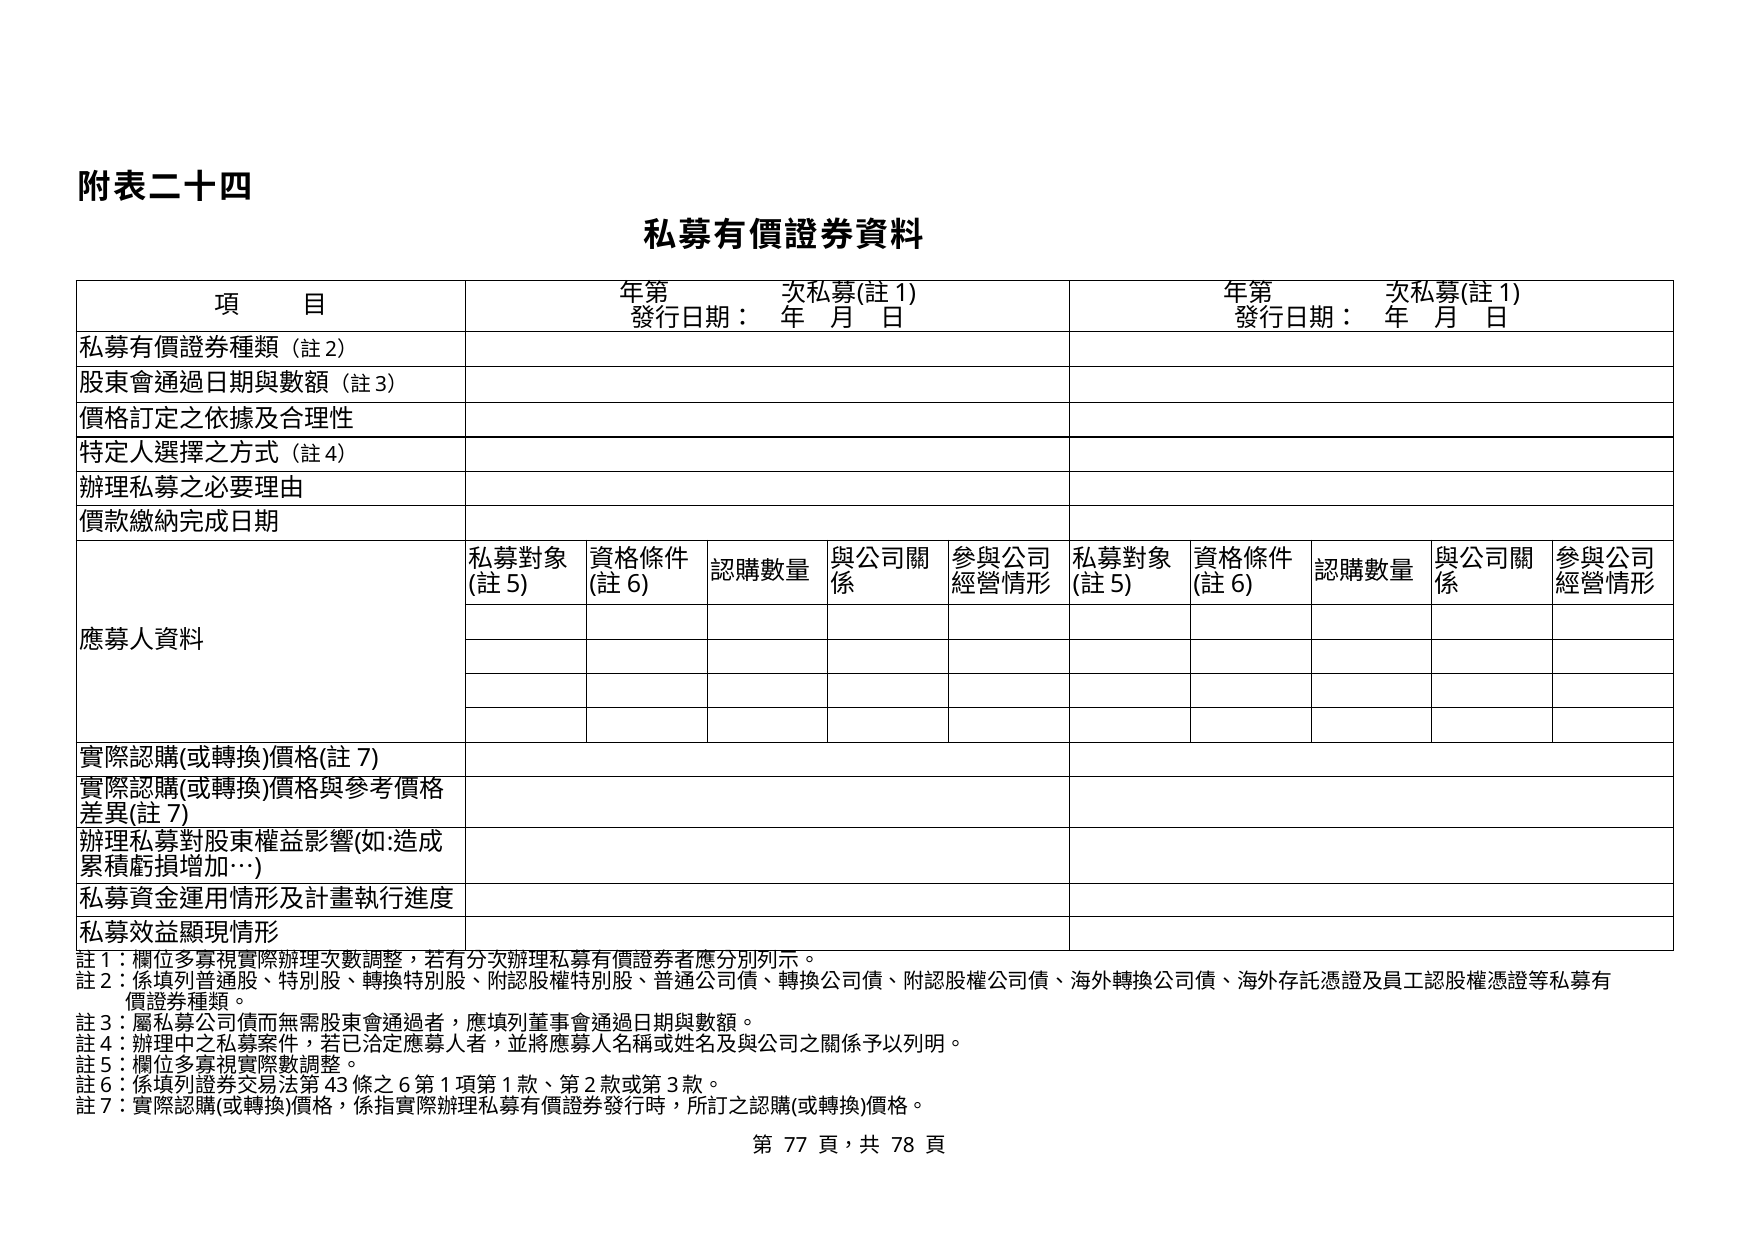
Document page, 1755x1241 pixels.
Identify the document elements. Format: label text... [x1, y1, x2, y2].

table_cell [1553, 708, 1673, 742]
table_cell [466, 506, 1069, 539]
table_cell 認購數量 [708, 541, 827, 604]
table_cell 價格訂定之依據及合理性 [77, 403, 465, 436]
table_cell [828, 674, 948, 707]
table_cell [466, 332, 1069, 366]
table_cell [1070, 743, 1673, 776]
table_cell [1070, 708, 1190, 742]
table_cell 資格條件 (註6) [587, 541, 707, 604]
table_cell 認購數量 [1312, 541, 1431, 604]
table_cell [1191, 674, 1311, 707]
table_cell [587, 640, 707, 673]
table_cell [1070, 332, 1673, 366]
table_cell [828, 605, 948, 638]
table_cell [1070, 917, 1673, 950]
table_cell [1553, 674, 1673, 707]
table_header 項 目 [77, 281, 465, 331]
table_cell 私募對象 (註5) [1070, 541, 1190, 604]
table_cell [466, 403, 1069, 436]
text 附表二十四 [77, 159, 1677, 208]
table_cell [1312, 605, 1431, 638]
text 註5：欄位多寡視實際數調整。 [75, 1055, 1623, 1076]
table_cell [1070, 506, 1673, 539]
table_cell 辦理私募對股東權益影響(如:造成累積虧損增加…) [77, 828, 465, 883]
table_cell [1070, 367, 1673, 402]
table_cell [587, 674, 707, 707]
table_cell [466, 777, 1069, 827]
table_cell [1070, 828, 1673, 883]
table_cell [466, 640, 586, 673]
table_cell [1312, 674, 1431, 707]
table_cell [1553, 605, 1673, 638]
table_cell [949, 605, 1069, 638]
table_cell [949, 708, 1069, 742]
table_cell [587, 708, 707, 742]
table_cell [1070, 605, 1190, 638]
table_cell [587, 605, 707, 638]
table_cell [949, 674, 1069, 707]
table_cell 價款繳納完成日期 [77, 506, 465, 539]
table_cell 參與公司經營情形 [1553, 541, 1673, 604]
table_cell [1432, 674, 1552, 707]
table_cell [1070, 777, 1673, 827]
table_cell 辦理私募之必要理由 [77, 472, 465, 505]
table_cell [708, 674, 827, 707]
table_cell 私募有價證券種類（註2） [77, 332, 465, 366]
table_cell [1070, 674, 1190, 707]
table_cell [466, 743, 1069, 776]
table_cell [466, 828, 1069, 883]
table_cell 實際認購(或轉換)價格與參考價格差異(註7) [77, 777, 465, 827]
table_cell 私募資金運用情形及計畫執行進度 [77, 884, 465, 916]
table_cell [466, 605, 586, 638]
table_cell [466, 674, 586, 707]
table_cell 股東會通過日期與數額（註3） [77, 367, 465, 402]
table_cell [1070, 884, 1673, 916]
table_cell [466, 708, 586, 742]
table_cell [1191, 708, 1311, 742]
table_header 年第 次私募(註1) 發行日期： 年 月 日 [1070, 281, 1673, 331]
table_cell [1070, 472, 1673, 505]
table_cell [1553, 640, 1673, 673]
text 註6：係填列證券交易法第43條之6第1項第1款、第2款或第3款。 [75, 1076, 1623, 1097]
table_cell 私募對象 (註5) [466, 541, 586, 604]
table_cell 私募效益顯現情形 [77, 917, 465, 950]
table_cell 與公司關係 [1432, 541, 1552, 604]
text 註3：屬私募公司債而無需股東會通過者，應填列董事會通過日期與數額。 [75, 1014, 1623, 1034]
table_cell [828, 708, 948, 742]
table_cell [1191, 605, 1311, 638]
text 註7：實際認購(或轉換)價格，係指實際辦理私募有價證券發行時，所訂之認購(或轉換)價格。 [75, 1097, 1623, 1118]
table_cell [828, 640, 948, 673]
table_cell [708, 605, 827, 638]
table_cell [949, 640, 1069, 673]
table_cell [1432, 708, 1552, 742]
table_cell 特定人選擇之方式（註4） [77, 438, 465, 471]
text 註1：欄位多寡視實際辦理次數調整，若有分次辦理私募有價證券者應分別列示。 [75, 951, 1623, 972]
table_cell [708, 640, 827, 673]
text 註2：係填列普通股、特別股、轉換特別股、附認股權特別股、普通公司債、轉換公司債、附認股權公司債、海外轉換公司債、海外存託憑證及員工認股權憑證等私募有價證券種類。 [75, 972, 1623, 1014]
table_cell [1432, 640, 1552, 673]
table_cell [708, 708, 827, 742]
table_cell [1070, 438, 1673, 471]
table_cell [1432, 605, 1552, 638]
table_cell [466, 438, 1069, 471]
table_cell [1312, 640, 1431, 673]
table_cell [466, 367, 1069, 402]
table_cell 參與公司經營情形 [949, 541, 1069, 604]
table_cell [1191, 640, 1311, 673]
table_cell [1070, 403, 1673, 436]
table_header 年第 次私募(註1) 發行日期： 年 月 日 [466, 281, 1069, 331]
table_cell [466, 917, 1069, 950]
table_cell 實際認購(或轉換)價格(註7) [77, 743, 465, 776]
table_cell [1312, 708, 1431, 742]
table_cell [1070, 640, 1190, 673]
text 私募有價證券資料 [0, 208, 1623, 256]
table_cell 資格條件 (註6) [1191, 541, 1311, 604]
table_cell 與公司關係 [828, 541, 948, 604]
text 註4：辦理中之私募案件，若已洽定應募人者，並將應募人名稱或姓名及與公司之關係予以列明。 [75, 1034, 1623, 1055]
table_cell 應募人資料 [77, 541, 465, 742]
table_cell [466, 472, 1069, 505]
table_cell [466, 884, 1069, 916]
